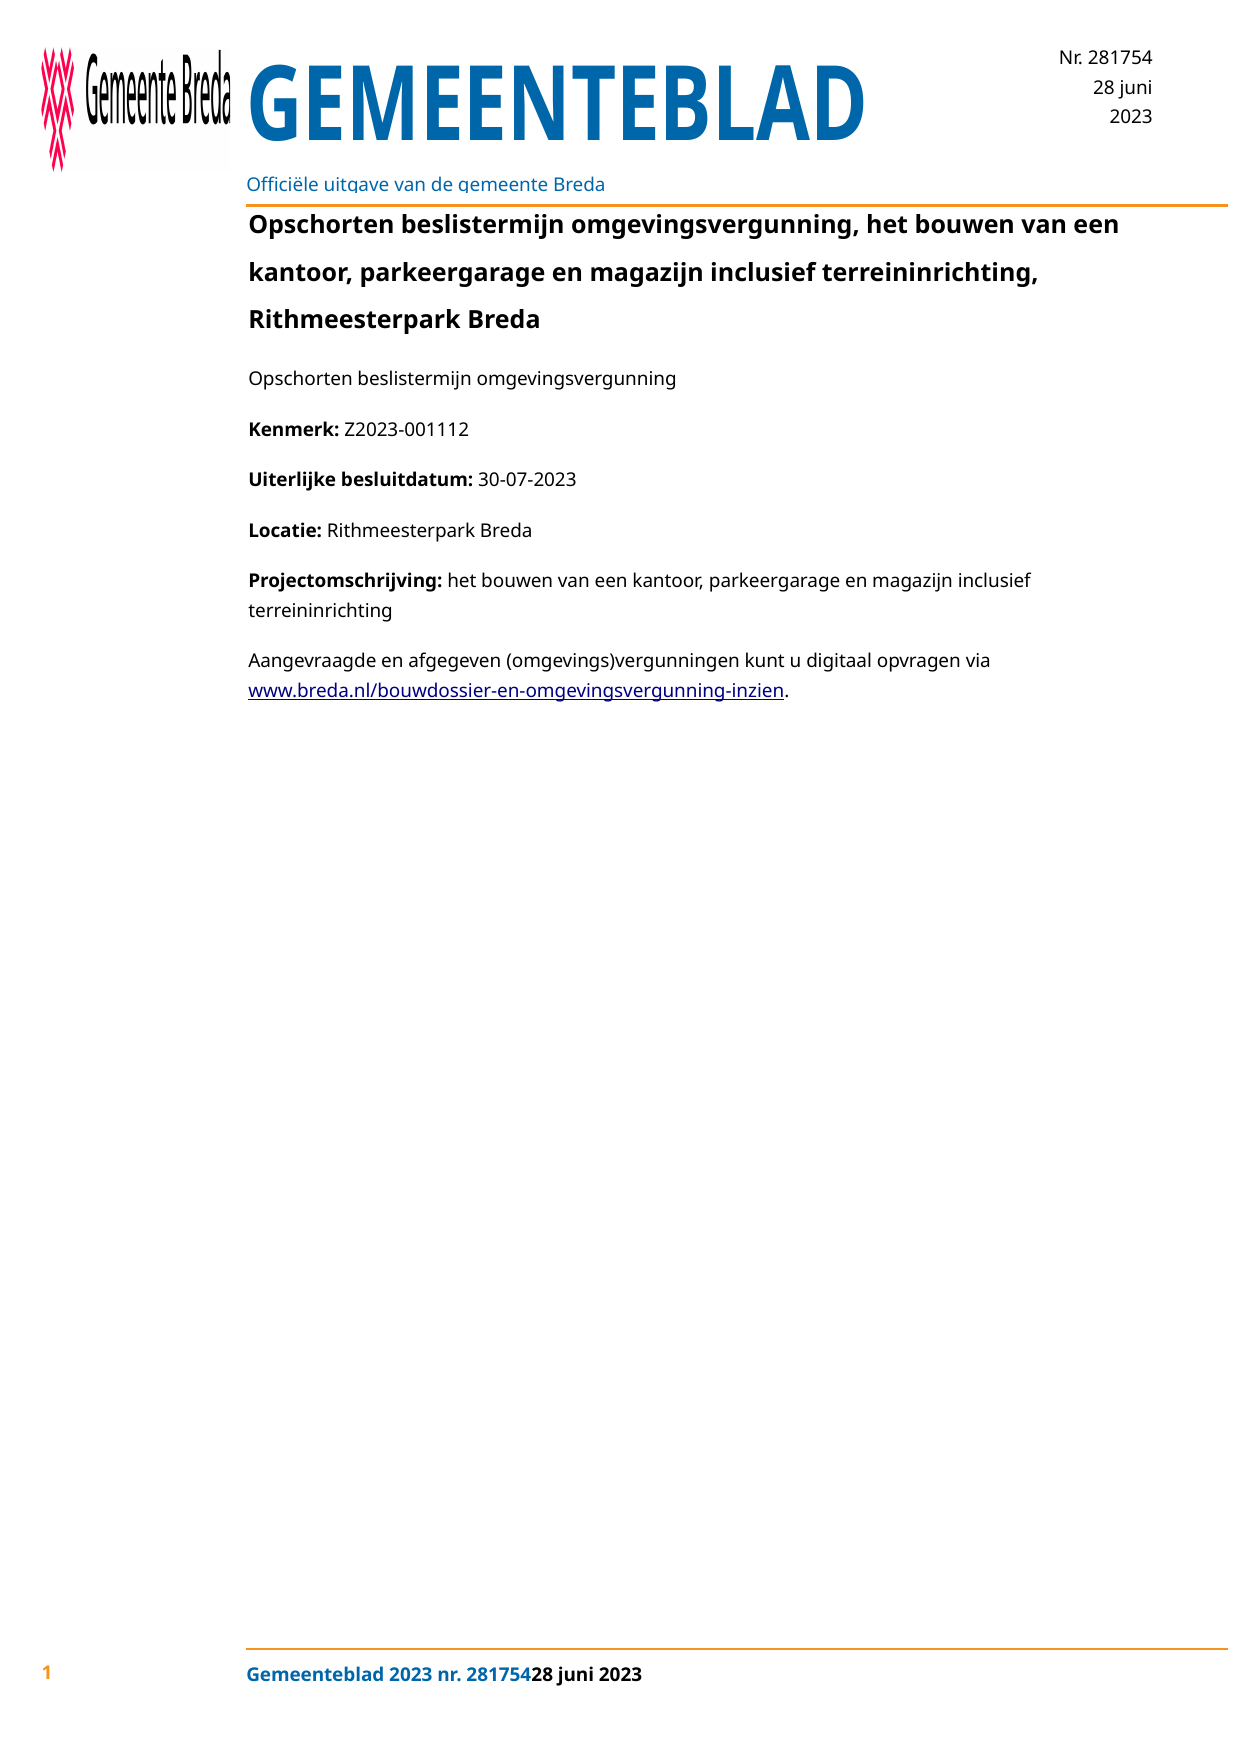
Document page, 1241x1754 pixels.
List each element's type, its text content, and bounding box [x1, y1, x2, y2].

picture [41, 47, 231, 172]
text Aangevraagde en afgegeven (omgevings)vergunningen kunt u digitaal opvragen via www.breda.nl/bouwdossier-en-omgevingsvergunning-inzien. [248, 647, 1152, 702]
text Projectomschrijving: het bouwen van een kantoor, parkeergarage en magazijn inclusief terreininrichting [248, 567, 1152, 622]
text Opschorten beslistermijn omgevingsvergunning [248, 366, 1152, 391]
text Opschorten beslistermijn omgevingsvergunning, het bouwen van een kantoor, parkeergarage en magazijn inclusief terreininrichting, Rithmeesterpark Breda [248, 207, 1152, 336]
text Uiterlijke besluitdatum: 30-07-2023 [248, 466, 1152, 492]
text Locatie: Rithmeesterpark Breda [248, 517, 1152, 542]
text Kenmerk: Z2023-001112 [248, 416, 1152, 442]
